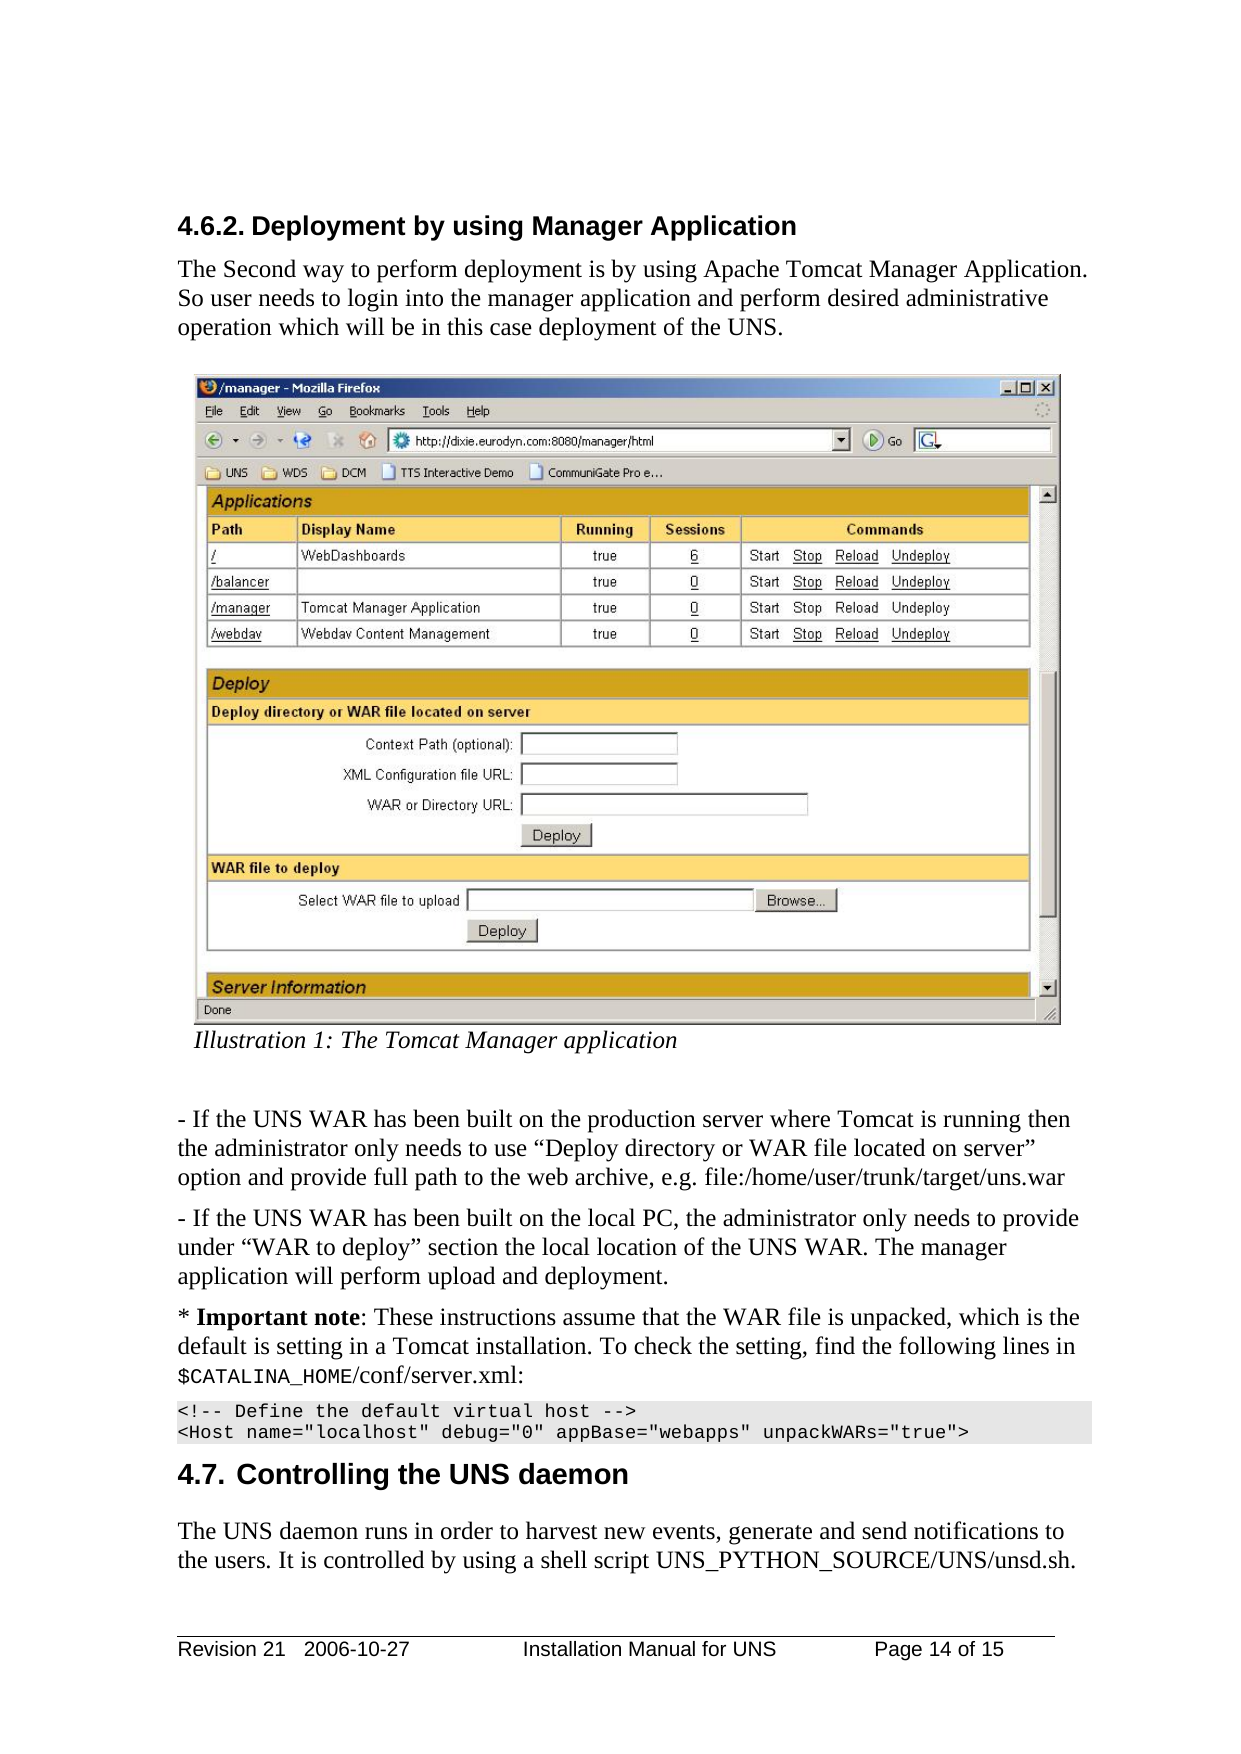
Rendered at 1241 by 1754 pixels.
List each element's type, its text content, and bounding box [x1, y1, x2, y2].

list <!-- Define the default virtual host --> <Host name="localhost" debug="0" appBase="webapps" unpackWARs="true"> [177, 1401, 1092, 1444]
text The Second way to perform deployment is by using Apache Tomcat Manager Application. So user needs to login into the manager application and perform desired administrative operation which will be in this case deployment of the UNS. [177, 254, 1092, 341]
text - If the UNS WAR has been built on the production server where Tomcat is running then the administrator only needs to use “Deploy directory or WAR file located on server” option and provide full path to the web archive, e.g. file:/home/user/trunk/target/uns.war [177, 1074, 1092, 1191]
picture [193, 374, 1061, 1025]
subtitle Controlling the UNS daemon [177, 1457, 1092, 1491]
text The UNS daemon runs in order to harvest new events, generate and send notifications to the users. It is controlled by using a shell script UNS_PYTHON_SOURCE/UNS/unsd.sh. [177, 1516, 1092, 1574]
text - If the UNS WAR has been built on the local PC, the administrator only needs to provide under “WAR to deploy” section the local location of the UNS WAR. The manager application will perform upload and deployment. [177, 1202, 1092, 1290]
subtitle Deployment by using Manager Application [177, 210, 1092, 241]
text Illustration 1: The Tomcat Manager application [194, 1025, 1061, 1054]
text * Important note: These instructions assume that the WAR file is unpacked, which is the default is setting in a Tomcat installation. To check the setting, find the following lines in $CATALINA_HOME/conf/server.xml: [177, 1301, 1092, 1389]
